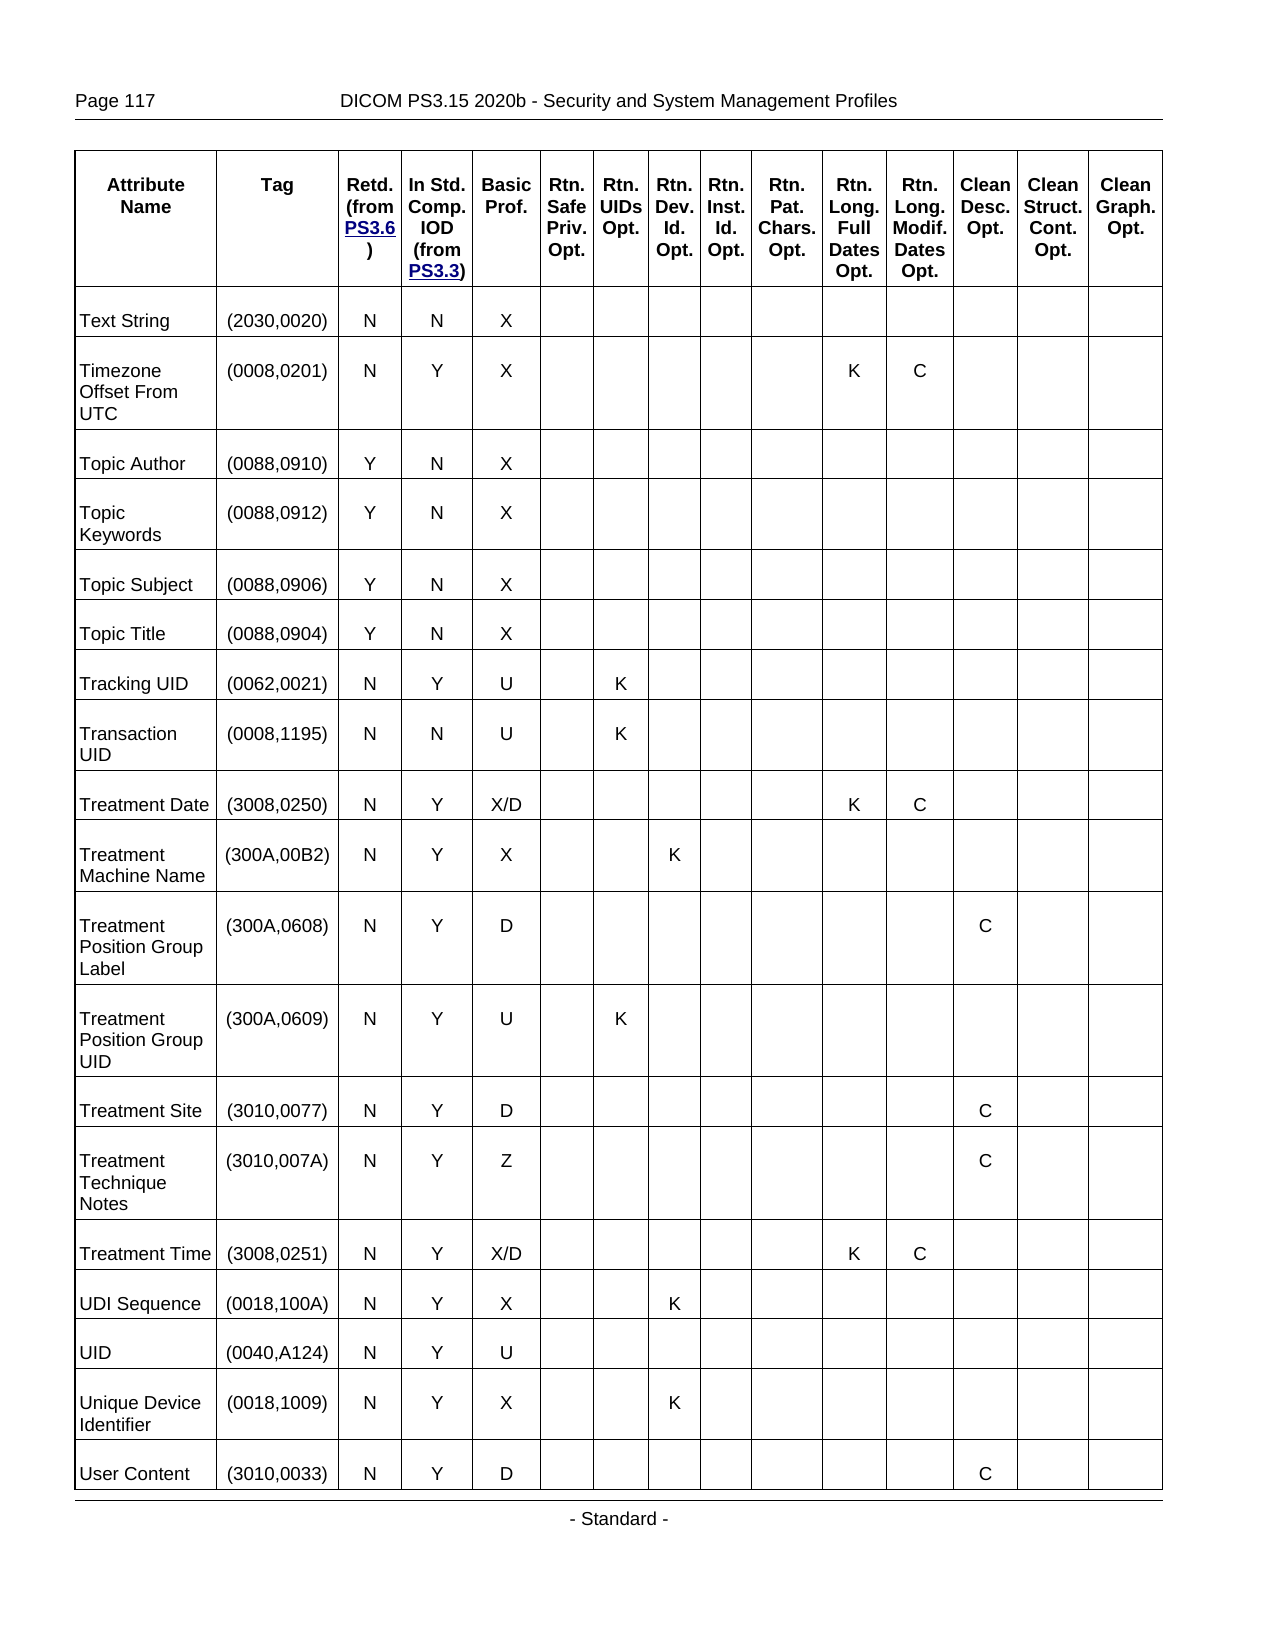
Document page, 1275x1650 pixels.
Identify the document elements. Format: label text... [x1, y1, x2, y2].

table_cell [1018, 985, 1088, 1076]
table_cell [594, 1270, 648, 1318]
table_cell U [473, 650, 540, 698]
table_cell Y [339, 430, 401, 478]
table_cell N [339, 700, 401, 770]
table_cell [649, 1319, 700, 1368]
table_cell [954, 820, 1017, 891]
table_cell [701, 1270, 751, 1318]
table_cell [1089, 550, 1162, 599]
table_header Rtn. Pat. Chars. Opt. [752, 151, 822, 286]
table_cell [887, 1369, 953, 1439]
table_cell (0088,0912) [217, 479, 338, 549]
table_cell (0040,A124) [217, 1319, 338, 1368]
table_cell [594, 771, 648, 819]
table_cell [594, 430, 648, 478]
table_cell [1018, 771, 1088, 819]
table_cell N [339, 1220, 401, 1268]
table_cell [887, 700, 953, 770]
table_cell [1089, 479, 1162, 549]
table_cell [541, 1077, 593, 1126]
table_cell [823, 430, 886, 478]
table_header Rtn. Long. Full Dates Opt. [823, 151, 886, 286]
table_cell [594, 479, 648, 549]
table_cell [701, 700, 751, 770]
table_cell Treatment Time [76, 1220, 216, 1268]
table_cell X [473, 337, 540, 428]
table_cell [1018, 1127, 1088, 1219]
table_cell [649, 700, 700, 770]
table_cell N [339, 1319, 401, 1368]
table_cell Y [402, 1127, 472, 1219]
table_cell [887, 479, 953, 549]
table_cell [752, 1127, 822, 1219]
table_cell [649, 1127, 700, 1219]
table_cell [887, 1270, 953, 1318]
table_cell [701, 1127, 751, 1219]
table_cell X [473, 287, 540, 336]
table_cell Treatment Position Group UID [76, 985, 216, 1076]
table_cell (0018,100A) [217, 1270, 338, 1318]
table_cell Y [402, 1270, 472, 1318]
table_cell Y [402, 771, 472, 819]
table_cell [823, 600, 886, 649]
table_cell [649, 985, 700, 1076]
table_cell N [339, 1270, 401, 1318]
table_cell [701, 550, 751, 599]
table_cell [1089, 771, 1162, 819]
table_cell [887, 1440, 953, 1489]
table_header Rtn. Dev. Id. Opt. [649, 151, 700, 286]
table_cell [823, 1319, 886, 1368]
table_cell [1089, 1319, 1162, 1368]
table_cell [752, 700, 822, 770]
table_cell [823, 1077, 886, 1126]
table_cell [1089, 985, 1162, 1076]
table_header In Std. Comp. IOD (from PS3.3) [402, 151, 472, 286]
table_cell [701, 337, 751, 428]
table_cell N [402, 700, 472, 770]
table_cell [541, 1440, 593, 1489]
table_cell [649, 771, 700, 819]
table_cell X [473, 550, 540, 599]
table_header Tag [217, 151, 338, 286]
table_cell [541, 337, 593, 428]
table_cell User Content [76, 1440, 216, 1489]
table_cell [1089, 892, 1162, 983]
table_cell Z [473, 1127, 540, 1219]
table_cell [1018, 1440, 1088, 1489]
table_cell Treatment Site [76, 1077, 216, 1126]
table_cell [701, 650, 751, 698]
table_cell U [473, 700, 540, 770]
table_cell Y [402, 650, 472, 698]
table_header Attribute Name [76, 151, 216, 286]
table_cell Y [402, 1440, 472, 1489]
table_cell [1018, 1319, 1088, 1368]
table_cell [1089, 600, 1162, 649]
table_cell [541, 287, 593, 336]
table_cell [701, 1077, 751, 1126]
table_cell [752, 550, 822, 599]
table_cell [541, 1127, 593, 1219]
table_cell UDI Sequence [76, 1270, 216, 1318]
table_cell X/D [473, 1220, 540, 1268]
table_cell [752, 650, 822, 698]
table_cell [649, 1077, 700, 1126]
table_cell [752, 771, 822, 819]
table_cell N [339, 985, 401, 1076]
table_cell [649, 550, 700, 599]
table_cell Y [402, 1369, 472, 1439]
table_cell D [473, 892, 540, 983]
table_cell X [473, 820, 540, 891]
table_cell [823, 1127, 886, 1219]
table_cell [954, 771, 1017, 819]
table_cell [752, 430, 822, 478]
table_cell (3008,0251) [217, 1220, 338, 1268]
table_cell [541, 1369, 593, 1439]
table_cell C [954, 1440, 1017, 1489]
table_cell C [954, 892, 1017, 983]
table_cell [752, 1319, 822, 1368]
table_cell [594, 1127, 648, 1219]
table_cell [887, 985, 953, 1076]
table_cell [541, 1319, 593, 1368]
table_cell [701, 985, 751, 1076]
table_cell N [339, 1440, 401, 1489]
table_cell [1018, 600, 1088, 649]
table_cell Y [402, 337, 472, 428]
table_header Clean Graph. Opt. [1089, 151, 1162, 286]
table_cell (300A,00B2) [217, 820, 338, 891]
table_cell [823, 1440, 886, 1489]
table_cell C [887, 1220, 953, 1268]
table_cell [594, 1220, 648, 1268]
table_cell [1089, 430, 1162, 478]
table_cell [541, 1270, 593, 1318]
table_cell [701, 479, 751, 549]
table_cell N [402, 287, 472, 336]
table_cell Timezone Offset From UTC [76, 337, 216, 428]
table_cell (0008,1195) [217, 700, 338, 770]
table_header Clean Desc. Opt. [954, 151, 1017, 286]
table_cell [752, 1440, 822, 1489]
table_cell [594, 1077, 648, 1126]
table_cell D [473, 1077, 540, 1126]
table_cell [1089, 1369, 1162, 1439]
table_cell Y [402, 1077, 472, 1126]
table_cell X/D [473, 771, 540, 819]
table_cell [954, 287, 1017, 336]
table_cell [594, 1369, 648, 1439]
table_cell [954, 650, 1017, 698]
table_cell [701, 1220, 751, 1268]
table_cell [954, 430, 1017, 478]
table_cell [752, 337, 822, 428]
table_cell [649, 430, 700, 478]
table_cell [954, 1270, 1017, 1318]
table_cell Y [402, 1220, 472, 1268]
table_cell [701, 892, 751, 983]
table_cell [1089, 287, 1162, 336]
table_cell Treatment Position Group Label [76, 892, 216, 983]
table_cell [701, 1319, 751, 1368]
table_cell N [339, 650, 401, 698]
table_cell X [473, 600, 540, 649]
table_cell Y [402, 820, 472, 891]
table_cell [649, 479, 700, 549]
table_cell [823, 985, 886, 1076]
table_cell (300A,0608) [217, 892, 338, 983]
table_cell [752, 892, 822, 983]
table_cell [752, 985, 822, 1076]
table_cell [541, 600, 593, 649]
table_cell (0088,0910) [217, 430, 338, 478]
table_cell [887, 650, 953, 698]
table_cell [752, 820, 822, 891]
table_cell (3010,0077) [217, 1077, 338, 1126]
table_cell N [339, 771, 401, 819]
table_cell [541, 1220, 593, 1268]
table_cell [1089, 337, 1162, 428]
table_cell [823, 287, 886, 336]
table_cell [823, 1369, 886, 1439]
table_cell C [954, 1077, 1017, 1126]
table_cell Y [402, 892, 472, 983]
table_cell [954, 1369, 1017, 1439]
table_cell [823, 650, 886, 698]
table_cell K [823, 337, 886, 428]
table_cell [887, 287, 953, 336]
table_cell [752, 479, 822, 549]
table_cell [1018, 430, 1088, 478]
table_cell [1018, 892, 1088, 983]
table_cell K [649, 1369, 700, 1439]
table_cell Topic Keywords [76, 479, 216, 549]
table_cell [594, 892, 648, 983]
table_cell [701, 600, 751, 649]
table_header Rtn. Long. Modif. Dates Opt. [887, 151, 953, 286]
table_cell [823, 550, 886, 599]
table_cell [541, 430, 593, 478]
table_cell [1018, 337, 1088, 428]
table_cell Y [402, 1319, 472, 1368]
table_cell [541, 820, 593, 891]
table_cell [649, 287, 700, 336]
table_cell C [887, 771, 953, 819]
table_cell [954, 1319, 1017, 1368]
table_cell [1018, 287, 1088, 336]
table_cell [1018, 820, 1088, 891]
table_header Clean Struct. Cont. Opt. [1018, 151, 1088, 286]
table_cell C [887, 337, 953, 428]
table_cell Topic Subject [76, 550, 216, 599]
table_cell Y [339, 479, 401, 549]
table_cell [1018, 479, 1088, 549]
table_cell [594, 550, 648, 599]
table_cell [541, 771, 593, 819]
table_cell [823, 892, 886, 983]
table_cell [1089, 1077, 1162, 1126]
table_cell [541, 892, 593, 983]
table_cell [1018, 650, 1088, 698]
table_cell [954, 600, 1017, 649]
table_cell [752, 1369, 822, 1439]
table_header Rtn. Safe Priv. Opt. [541, 151, 593, 286]
table_cell [649, 1220, 700, 1268]
table_cell N [339, 1369, 401, 1439]
table_cell Transaction UID [76, 700, 216, 770]
table_cell X [473, 479, 540, 549]
table_cell X [473, 1270, 540, 1318]
table_cell [1018, 1220, 1088, 1268]
table_cell [701, 820, 751, 891]
table_cell [1018, 1369, 1088, 1439]
table_cell [887, 550, 953, 599]
table_cell N [339, 337, 401, 428]
table_header Basic Prof. [473, 151, 540, 286]
table_cell (2030,0020) [217, 287, 338, 336]
table_cell [887, 430, 953, 478]
table_cell [887, 1077, 953, 1126]
table_cell [887, 1319, 953, 1368]
table_cell [541, 700, 593, 770]
table_cell [752, 287, 822, 336]
table_cell Topic Author [76, 430, 216, 478]
table_cell [594, 1319, 648, 1368]
table_cell [541, 650, 593, 698]
table_cell [649, 1440, 700, 1489]
table_cell [887, 600, 953, 649]
table_cell D [473, 1440, 540, 1489]
table_cell [594, 1440, 648, 1489]
table_cell N [339, 287, 401, 336]
table_cell Y [402, 985, 472, 1076]
table_cell (300A,0609) [217, 985, 338, 1076]
table_header Retd. (from PS3.6) [339, 151, 401, 286]
table_cell [594, 337, 648, 428]
table_header Rtn. Inst. Id. Opt. [701, 151, 751, 286]
table_cell [823, 820, 886, 891]
table_cell [823, 1270, 886, 1318]
table_cell (0008,0201) [217, 337, 338, 428]
table_cell [954, 1220, 1017, 1268]
table_cell [954, 479, 1017, 549]
table_cell [701, 771, 751, 819]
table_cell N [402, 479, 472, 549]
table_cell C [954, 1127, 1017, 1219]
table_cell [701, 1440, 751, 1489]
table_cell (0088,0904) [217, 600, 338, 649]
table_cell [649, 600, 700, 649]
table_cell [1089, 1270, 1162, 1318]
table_cell (0018,1009) [217, 1369, 338, 1439]
table_cell [594, 600, 648, 649]
table_header Rtn. UIDs Opt. [594, 151, 648, 286]
table_cell N [339, 820, 401, 891]
table_cell [1089, 650, 1162, 698]
table_cell [1089, 700, 1162, 770]
table_cell N [339, 892, 401, 983]
table_cell [594, 287, 648, 336]
table_cell [541, 550, 593, 599]
table_cell (3010,0033) [217, 1440, 338, 1489]
table_cell K [594, 985, 648, 1076]
table_cell UID [76, 1319, 216, 1368]
table_cell [887, 820, 953, 891]
table_cell [887, 1127, 953, 1219]
table_cell N [402, 550, 472, 599]
table_cell Unique Device Identifier [76, 1369, 216, 1439]
table_cell K [649, 820, 700, 891]
table_cell [954, 337, 1017, 428]
table_cell [1018, 700, 1088, 770]
table_cell Tracking UID [76, 650, 216, 698]
table_cell Treatment Date [76, 771, 216, 819]
table_cell N [339, 1127, 401, 1219]
table_cell K [823, 771, 886, 819]
table_cell [823, 700, 886, 770]
table_cell Treatment Technique Notes [76, 1127, 216, 1219]
table_cell Treatment Machine Name [76, 820, 216, 891]
table_cell (3010,007A) [217, 1127, 338, 1219]
table_cell [594, 820, 648, 891]
table_cell U [473, 985, 540, 1076]
table_cell X [473, 430, 540, 478]
table_cell X [473, 1369, 540, 1439]
table_cell [649, 892, 700, 983]
table_cell [1089, 1220, 1162, 1268]
table_cell Topic Title [76, 600, 216, 649]
table_cell [541, 479, 593, 549]
table_cell [1089, 1440, 1162, 1489]
table_cell K [594, 700, 648, 770]
table_cell K [823, 1220, 886, 1268]
table_cell Text String [76, 287, 216, 336]
table_cell K [594, 650, 648, 698]
table_cell [752, 600, 822, 649]
table_cell [1018, 1270, 1088, 1318]
table_cell [649, 650, 700, 698]
table_cell [823, 479, 886, 549]
table_cell [954, 985, 1017, 1076]
table_cell [752, 1077, 822, 1126]
table_cell [752, 1220, 822, 1268]
table_cell (3008,0250) [217, 771, 338, 819]
table_cell U [473, 1319, 540, 1368]
table_cell [541, 985, 593, 1076]
table_cell [954, 550, 1017, 599]
table_cell [701, 287, 751, 336]
table_cell [887, 892, 953, 983]
table_cell (0062,0021) [217, 650, 338, 698]
table_cell Y [339, 550, 401, 599]
table_cell [1018, 1077, 1088, 1126]
table_cell N [339, 1077, 401, 1126]
table_cell [649, 337, 700, 428]
table_cell (0088,0906) [217, 550, 338, 599]
table_cell N [402, 430, 472, 478]
table_cell [701, 430, 751, 478]
table_cell [1089, 820, 1162, 891]
table_cell [1089, 1127, 1162, 1219]
table_cell [701, 1369, 751, 1439]
table_cell K [649, 1270, 700, 1318]
table_cell [752, 1270, 822, 1318]
table_cell N [402, 600, 472, 649]
table_cell Y [339, 600, 401, 649]
table_cell [954, 700, 1017, 770]
table_cell [1018, 550, 1088, 599]
